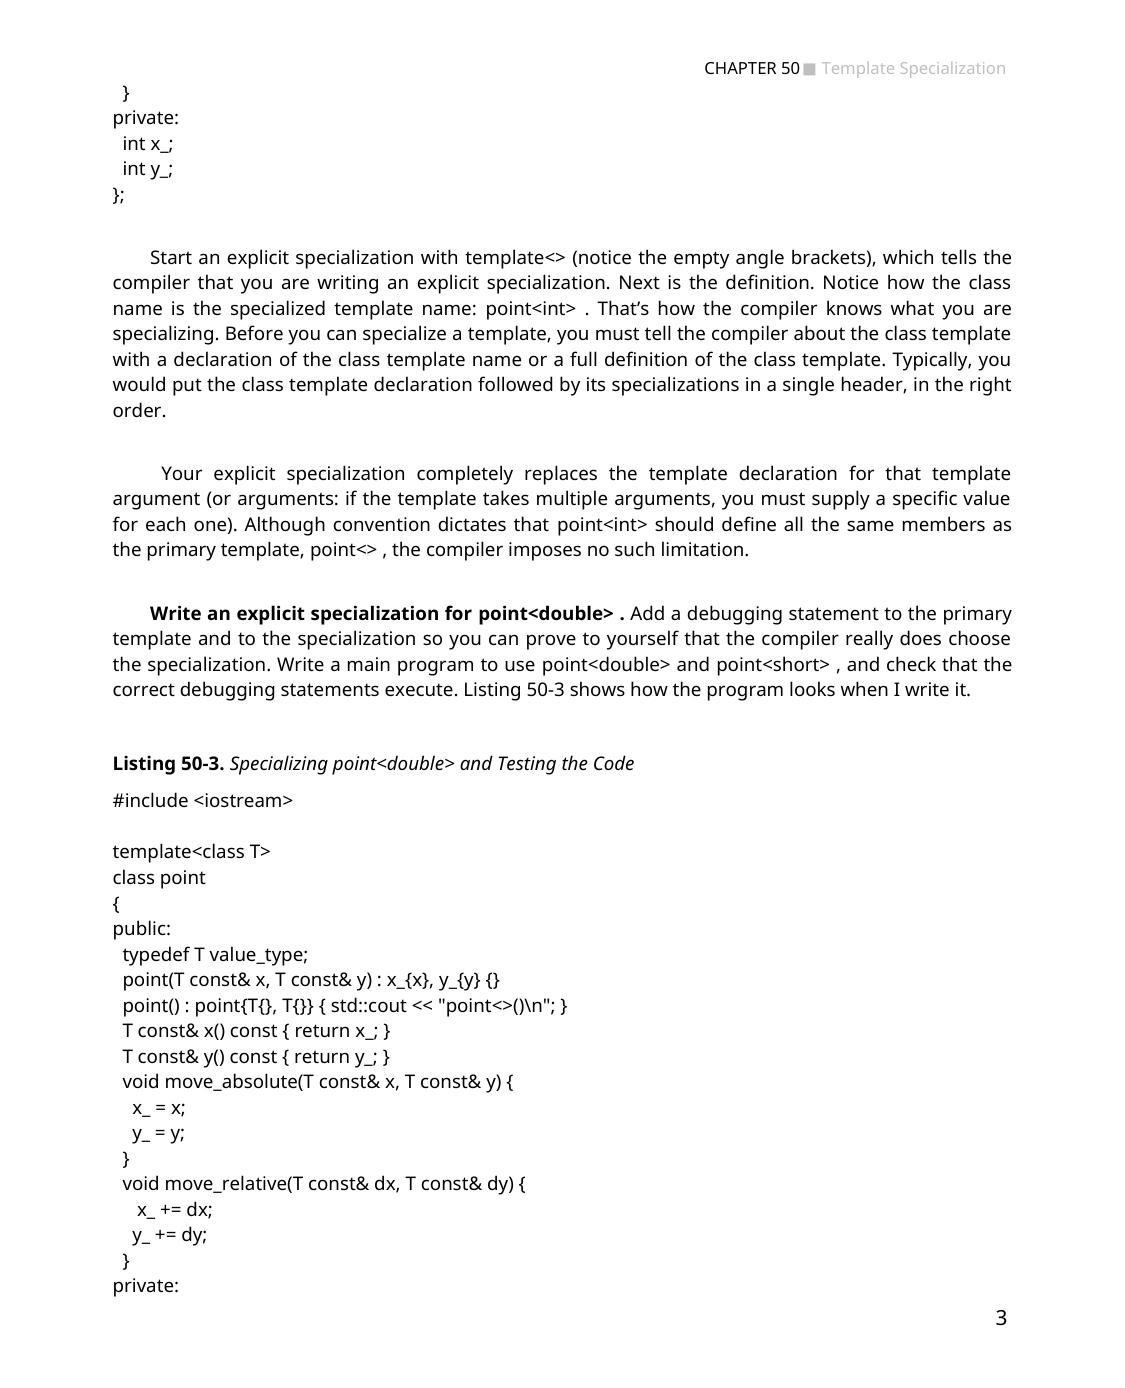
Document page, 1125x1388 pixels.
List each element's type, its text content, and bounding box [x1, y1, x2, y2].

text private: [112, 1273, 1012, 1298]
text Your explicit specialization completely replaces the template declaration for that template argument (or arguments: if the template takes multiple arguments, you must supply a specific value for each one). Although convention dictates that point<int> should define all the same members as the primary template, point<> , the compiler imposes no such limitation. [112, 460, 1012, 562]
text public: [112, 915, 1012, 941]
text { [112, 890, 1012, 915]
text }; [112, 181, 1012, 207]
text Start an explicit specialization with template<> (notice the empty angle brackets), which tells the compiler that you are writing an explicit specialization. Next is the definition. Notice how the class name is the specialized template name: point<int> . That’s how the compiler knows what you are specializing. Before you can specialize a template, you must tell the compiler about the class template with a declaration of the class template name or a full definition of the class template. Typically, you would put the class template declaration followed by its specializations in a single header, in the right order. [112, 244, 1012, 423]
text x_ = x; [112, 1094, 1012, 1119]
text typedef T value_type; [112, 941, 1012, 966]
text T const& y() const { return y_; } [112, 1043, 1012, 1068]
text x_ += dx; [112, 1196, 1012, 1222]
text class point [112, 864, 1012, 890]
text private: [112, 104, 1012, 130]
text int x_; [112, 130, 1012, 156]
text T const& x() const { return x_; } [112, 1017, 1012, 1043]
text int y_; [112, 156, 1012, 181]
text } [112, 1247, 1012, 1273]
text template<class T> [112, 839, 1012, 864]
text point() : point{T{}, T{}} { std::cout << "point<>()\n"; } [112, 992, 1012, 1017]
text y_ += dy; [112, 1222, 1012, 1247]
text void move_relative(T const& dx, T const& dy) { [112, 1171, 1012, 1196]
text #include <iostream> [112, 788, 1012, 813]
text } [112, 1145, 1012, 1171]
text void move_absolute(T const& x, T const& y) { [112, 1068, 1012, 1094]
text Write an explicit specialization for point<double> . Add a debugging statement to the primary template and to the specialization so you can prove to yourself that the compiler really does choose the specialization. Write a main program to use point<double> and point<short> , and check that the correct debugging statements execute. Listing 50-3 shows how the program looks when I write it. [112, 600, 1012, 702]
text Listing 50-3. Specializing point<double> and Testing the Code [112, 750, 1012, 775]
text point(T const& x, T const& y) : x_{x}, y_{y} {} [112, 966, 1012, 992]
text y_ = y; [112, 1119, 1012, 1145]
text } [112, 79, 1012, 104]
